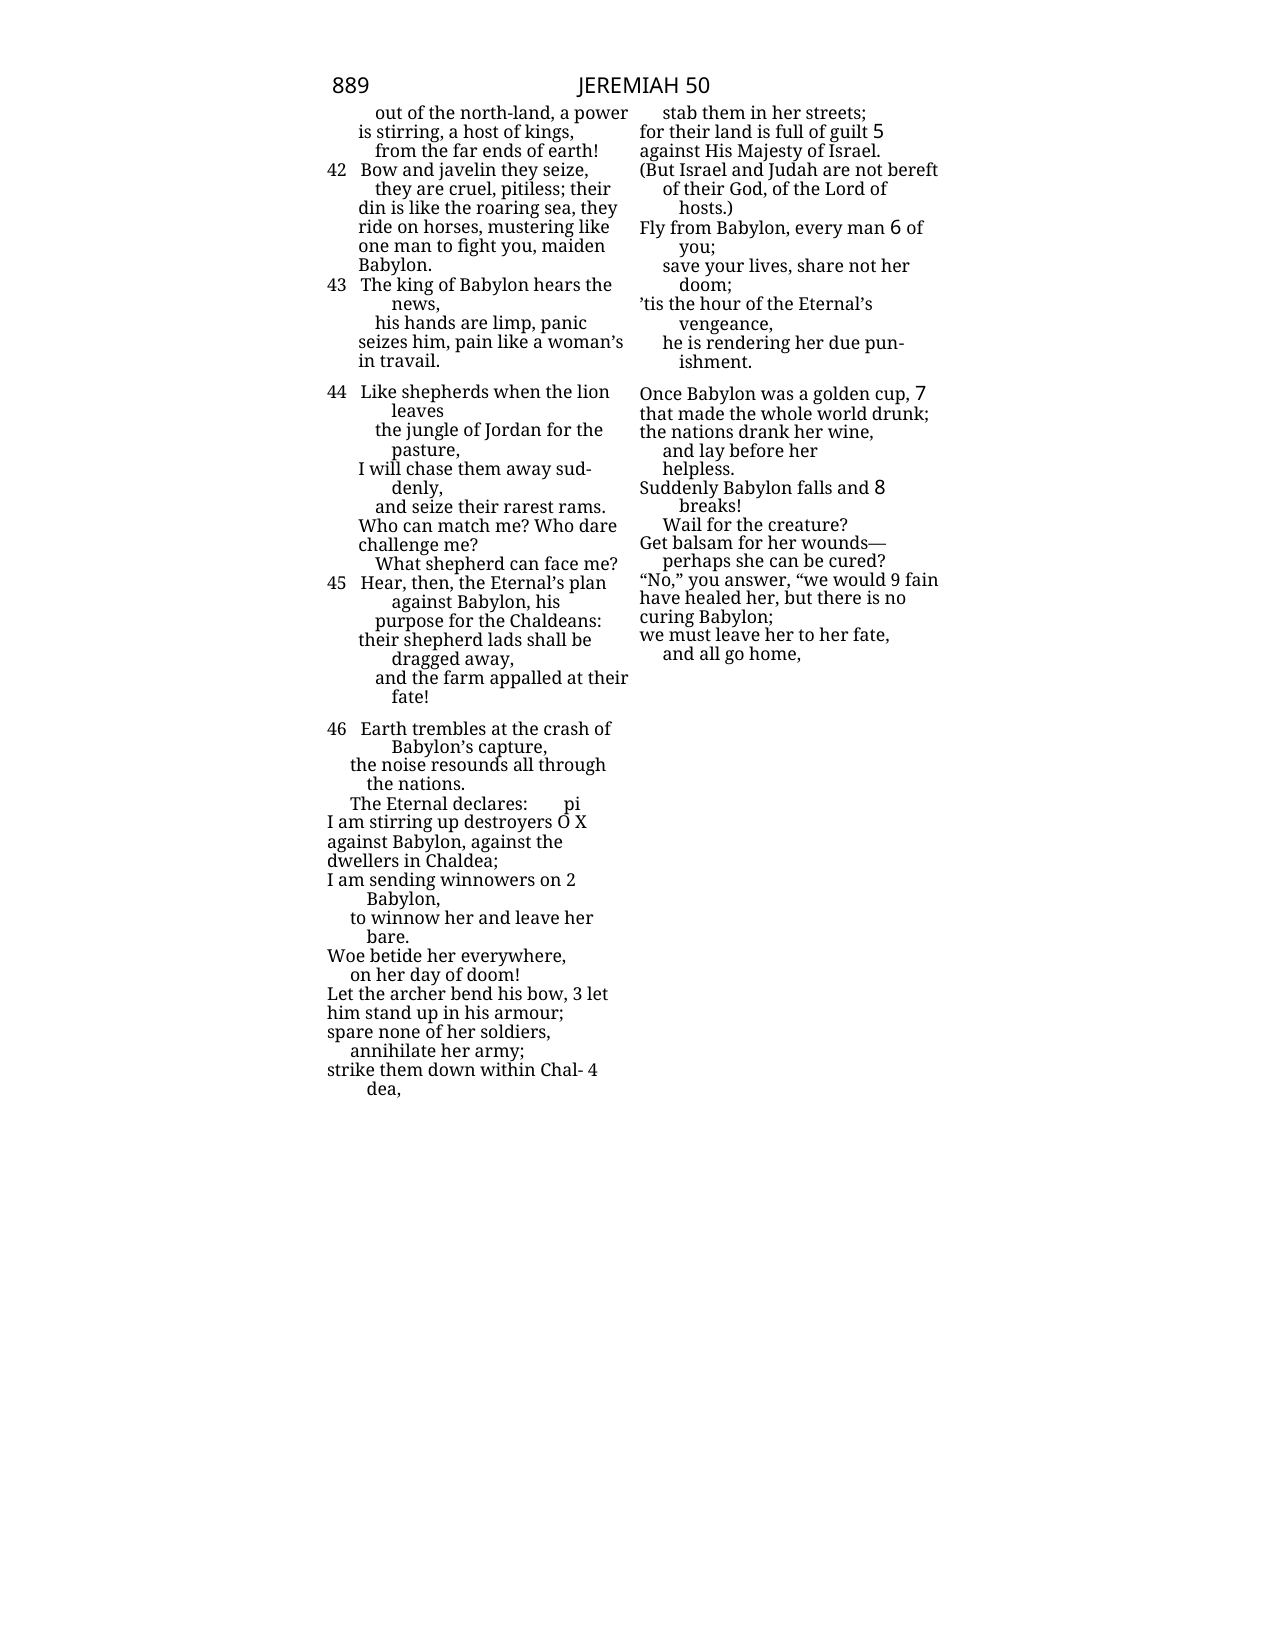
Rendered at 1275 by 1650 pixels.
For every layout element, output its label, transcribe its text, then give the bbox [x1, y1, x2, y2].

text to winnow her and leave her bare. [350, 909, 629, 947]
text and seize their rarest rams. Who can match me? Who dare challenge me? [358, 498, 629, 555]
text I am sending winnowers on 2 Babylon, [327, 871, 629, 909]
text Suddenly Babylon falls and 8 breaks! [639, 479, 941, 516]
text leaves [375, 403, 629, 422]
text and the farm appalled at their fate! [375, 669, 629, 708]
text save your lives, share not her doom; [662, 257, 941, 296]
list Earth trembles at the crash of [327, 721, 629, 739]
text for their land is full of guilt 5 against His Majesty of Is­rael. [639, 123, 941, 161]
text they are cruel, pitiless; their din is like the roaring sea, they ride on horses, mustering like one man to fight you, maiden Babylon. [358, 180, 629, 276]
text stab them in her streets; [662, 104, 941, 123]
text Let the archer bend his bow, 3 let him stand up in his ar­mour; [327, 985, 629, 1023]
text strike them down within Chal- 4 dea, [327, 1062, 629, 1100]
text Babylon’s capture, [375, 739, 629, 757]
text against Babylon, his purpose for the Chal­deans: [375, 593, 629, 631]
text out of the north-land, a power is stirring, a host of kings, [358, 104, 629, 142]
text Woe betide her everywhere, on her day of doom! [327, 947, 568, 985]
text of their God, of the Lord of [662, 180, 941, 199]
text we must leave her to her fate, and all go home, [639, 627, 893, 664]
list Bow and javelin they seize, [327, 161, 629, 180]
text Once Babylon was a golden cup, 7 that made the whole world drunk; [639, 385, 941, 424]
text the nations drank her wine, and lay before her helpless. [639, 424, 881, 479]
text from the far ends of earth! [375, 142, 629, 161]
text What shepherd can face me? [375, 555, 629, 574]
text the jungle of Jordan for the pasture, [375, 422, 629, 460]
text I will chase them away sud­denly, [358, 460, 629, 498]
text ’tis the hour of the Eternal’s vengeance, [639, 296, 941, 334]
text I am stirring up destroyers O X against Babylon, against the dwellers in Chaldea; [327, 814, 629, 871]
text (But Israel and Judah are not bereft [639, 161, 941, 180]
text his hands are limp, panic seizes him, pain like a woman’s in travail. [358, 314, 629, 371]
text “No,” you answer, “we would 9 fain have healed her, but there is no curing Babylon; [639, 572, 941, 627]
list The king of Babylon hears the [327, 276, 629, 295]
text he is rendering her due pun­ishment. [662, 334, 941, 373]
text the noise resounds all through the nations. [350, 757, 629, 795]
text Wail for the creature? [662, 516, 941, 535]
list Hear, then, the Eternal’s plan [327, 574, 629, 593]
text spare none of her soldiers, annihilate her army; [327, 1023, 629, 1062]
list Like shepherds when the lion [327, 383, 629, 403]
text Get balsam for her wounds— perhaps she can be cured? [639, 535, 941, 572]
text their shepherd lads shall be dragged away, [358, 631, 629, 669]
text hosts.) [679, 199, 941, 218]
text Fly from Babylon, every man 6 of you; [639, 218, 941, 257]
text news, [375, 295, 629, 314]
text The Eternal declares: pi [350, 795, 629, 814]
